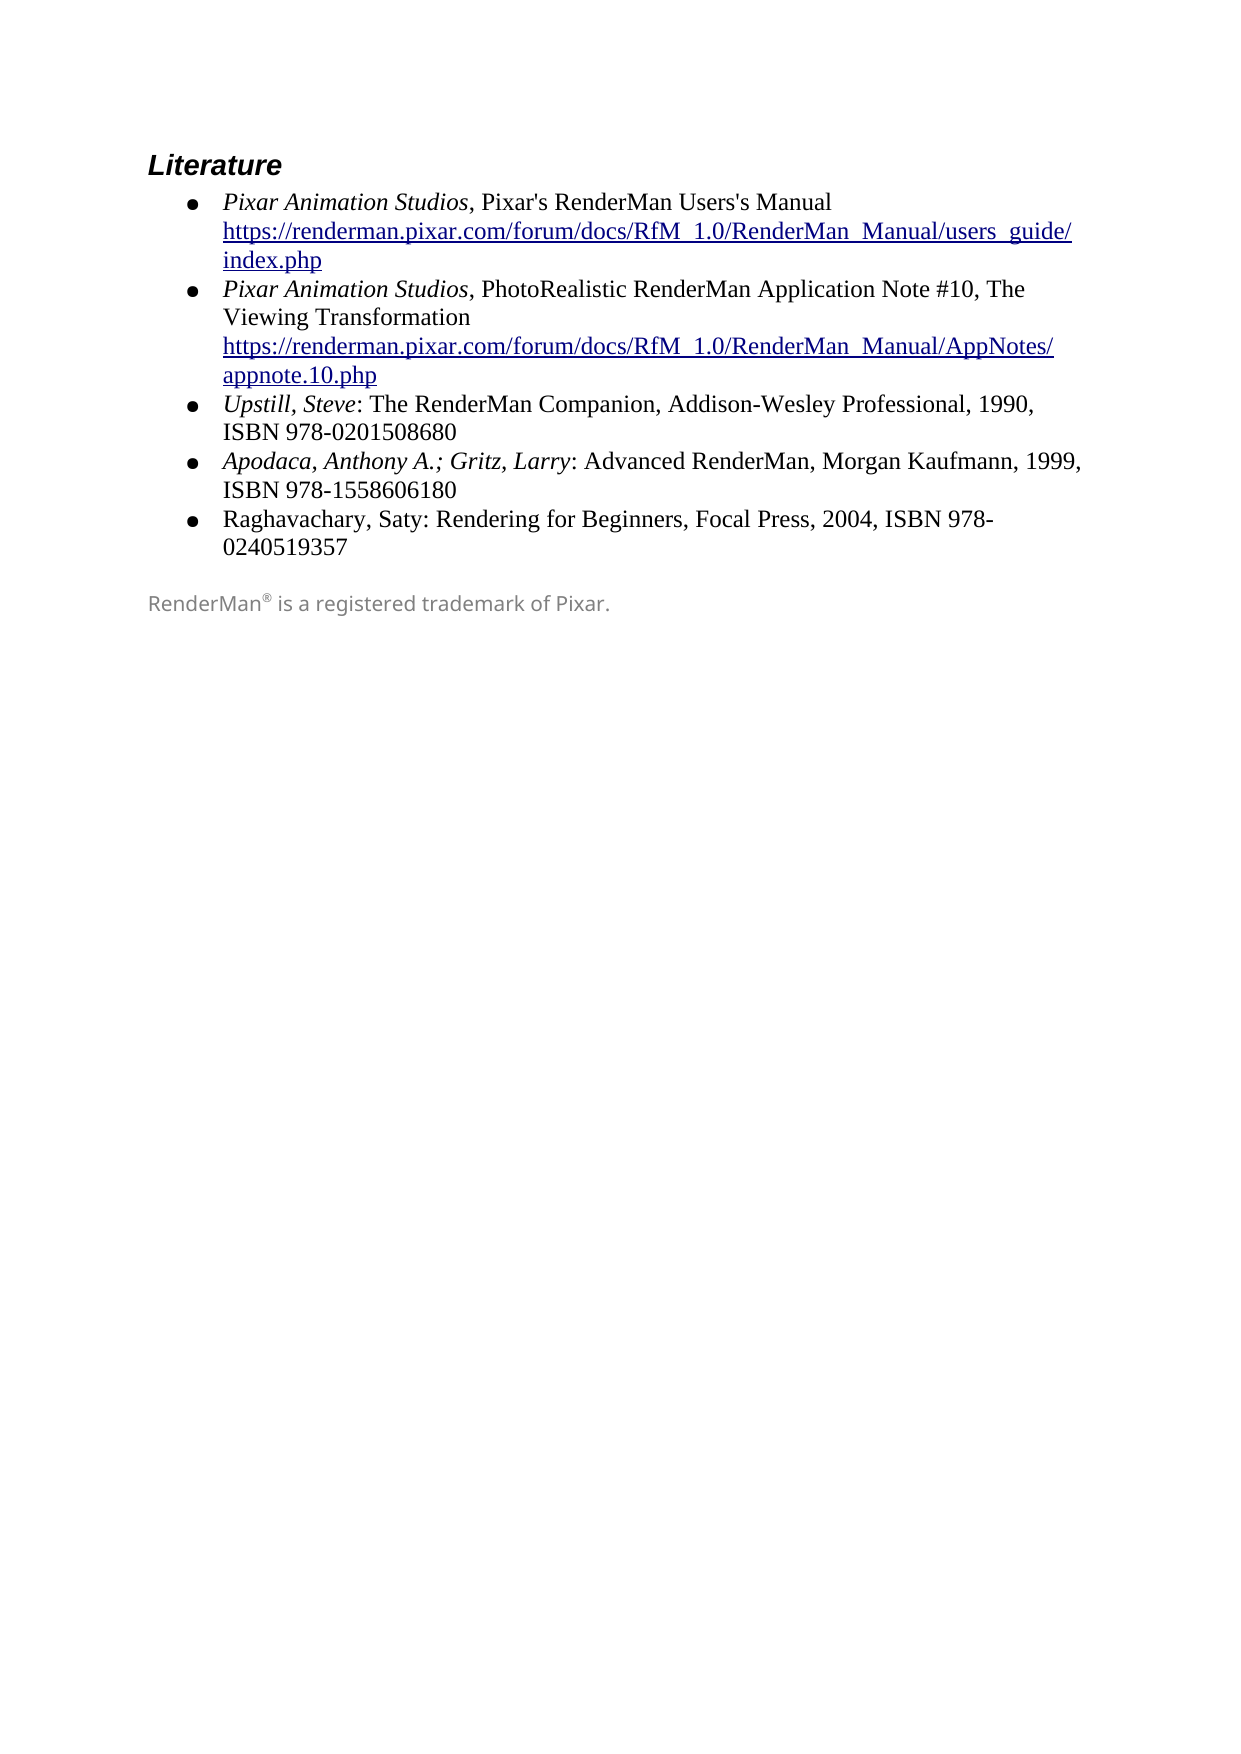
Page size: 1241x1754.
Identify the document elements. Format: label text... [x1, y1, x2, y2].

subtitle Literature [148, 148, 1092, 181]
list Pixar Animation Studios, Pixar's RenderMan Users's Manual https://renderman.pixar.com/forum/docs/RfM_1.0/RenderMan_Manual/users_guide/index.php [185, 187, 1092, 274]
list Pixar Animation Studios, PhotoRealistic RenderMan Application Note #10, The Viewing Transformation https://renderman.pixar.com/forum/docs/RfM_1.0/RenderMan_Manual/AppNotes/appnote.10.php [185, 274, 1092, 389]
list Raghavachary, Saty: Rendering for Beginners, Focal Press, 2004, ISBN 978-0240519357 [185, 504, 1092, 561]
list Apodaca, Anthony A.; Gritz, Larry: Advanced RenderMan, Morgan Kaufmann, 1999, ISBN 978-1558606180 [185, 446, 1092, 504]
list Upstill, Steve: The RenderMan Companion, Addison-Wesley Professional, 1990, ISBN 978-0201508680 [185, 389, 1092, 446]
text RenderMan® is a registered trademark of Pixar. [148, 589, 1092, 618]
